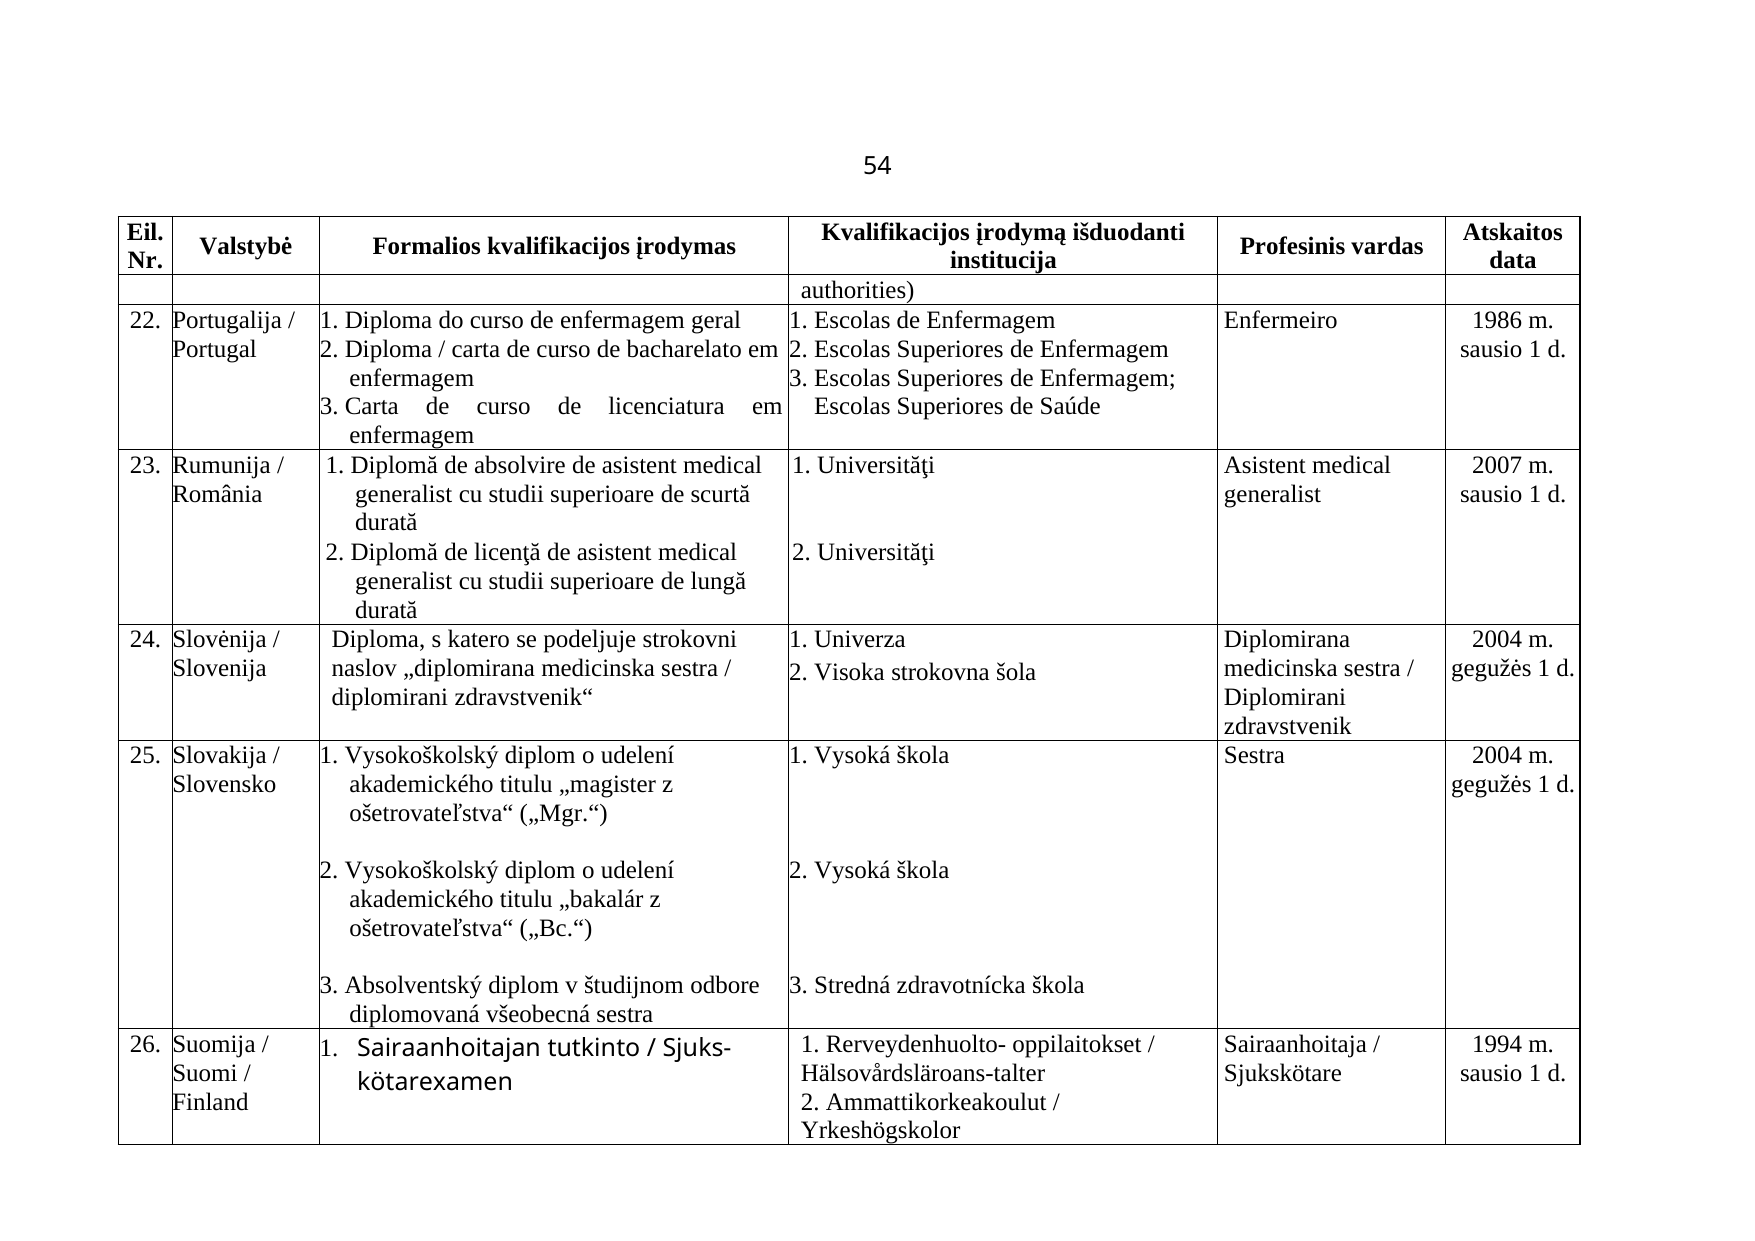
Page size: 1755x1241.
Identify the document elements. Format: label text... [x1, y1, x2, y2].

table_cell [119, 536, 172, 623]
table_cell Suomija / Suomi / Finland [173, 1029, 319, 1144]
table_cell 1. Universităţi [789, 450, 1217, 536]
table_cell 1994 m. sausio 1 d. [1446, 1029, 1579, 1144]
table_cell 1986 m. sausio 1 d. [1446, 305, 1579, 449]
table_header Kvalifikacijos įrodymą išduodanti institucija [789, 217, 1217, 274]
table_cell Sestra [1218, 741, 1445, 1028]
table_cell Rumunija / România [173, 450, 319, 623]
table_cell 2. Universităţi [789, 536, 1217, 623]
table_cell [1446, 275, 1579, 304]
table_cell 1. Vysoká škola 2. Vysoká škola 3. Stredná zdravotnícka škola [789, 741, 1217, 1028]
table_cell Diplomirana medicinska sestra / Diplomirani zdravstvenik [1218, 625, 1445, 739]
table_cell Slovėnija / Slovenija [173, 625, 319, 739]
table_cell Sairaanhoitaja / Sjukskötare [1218, 1029, 1445, 1144]
table_cell 1. Univerza 2. Visoka strokovna šola [789, 625, 1217, 739]
table_cell 2004 m. gegužės 1 d. [1446, 741, 1579, 1028]
table_cell [320, 275, 788, 304]
table_cell Diploma, s katero se podeljuje strokovni naslov „diplomirana medicinska sestra / diplomirani zdravstvenik“ [320, 625, 788, 739]
table_cell Enfermeiro [1218, 305, 1445, 449]
table_cell 1. Vysokoškolský diplom o udelení akademického titulu „magister z ošetrovateľstva“ („Mgr.“) 2. Vysokoškolský diplom o udelení akademického titulu „bakalár z ošetrovateľstva“ („Bc.“) 3. Absolventský diplom v študijnom odbore diplomovaná všeobecná sestra [320, 741, 788, 1028]
table_cell Asistent medical generalist [1218, 450, 1445, 623]
table_cell 1. Rerveydenhuolto- oppilaitokset / Hälsovårdsläroans-talter 2. Ammattikorkeakoulut / Yrkeshögskolor [789, 1029, 1217, 1144]
table_header Profesinis vardas [1218, 217, 1445, 274]
table_header Eil.Nr. [119, 217, 172, 274]
table_cell 2. Diplomă de licenţă de asistent medical generalist cu studii superioare de lungă durată [320, 536, 788, 623]
table_cell 1. Sairaanhoitajan tutkinto / Sjuks- kötarexamen [320, 1029, 788, 1144]
table_cell [119, 275, 172, 304]
table_cell Slovakija / Slovensko [173, 741, 319, 1028]
table_cell Portugalija / Portugal [173, 305, 319, 449]
table_cell 2004 m. gegužės 1 d. [1446, 625, 1579, 739]
table_header Formalios kvalifikacijos įrodymas [320, 217, 788, 274]
table_cell 2007 m. sausio 1 d. [1446, 450, 1579, 623]
table_cell [1218, 275, 1445, 304]
table_cell 23. [119, 450, 172, 536]
table_cell 1. Diploma do curso de enfermagem geral 2. Diploma / carta de curso de bacharelato em enfermagem 3. Carta de curso de licenciatura em enfermagem [320, 305, 788, 449]
table_cell 1. Escolas de Enfermagem 2. Escolas Superiores de Enfermagem 3. Escolas Superiores de Enfermagem; Escolas Superiores de Saúde [789, 305, 1217, 449]
table_cell authorities) [789, 275, 1217, 304]
table_header Atskaitos data [1446, 217, 1579, 274]
table_cell 25. [119, 741, 172, 1028]
table_cell 26. [119, 1029, 172, 1144]
table_cell 24. [119, 625, 172, 739]
table_header Valstybė [173, 217, 319, 274]
table_cell 22. [119, 305, 172, 449]
table_cell 1. Diplomă de absolvire de asistent medical generalist cu studii superioare de scurtă durată [320, 450, 788, 536]
table_cell [173, 275, 319, 304]
